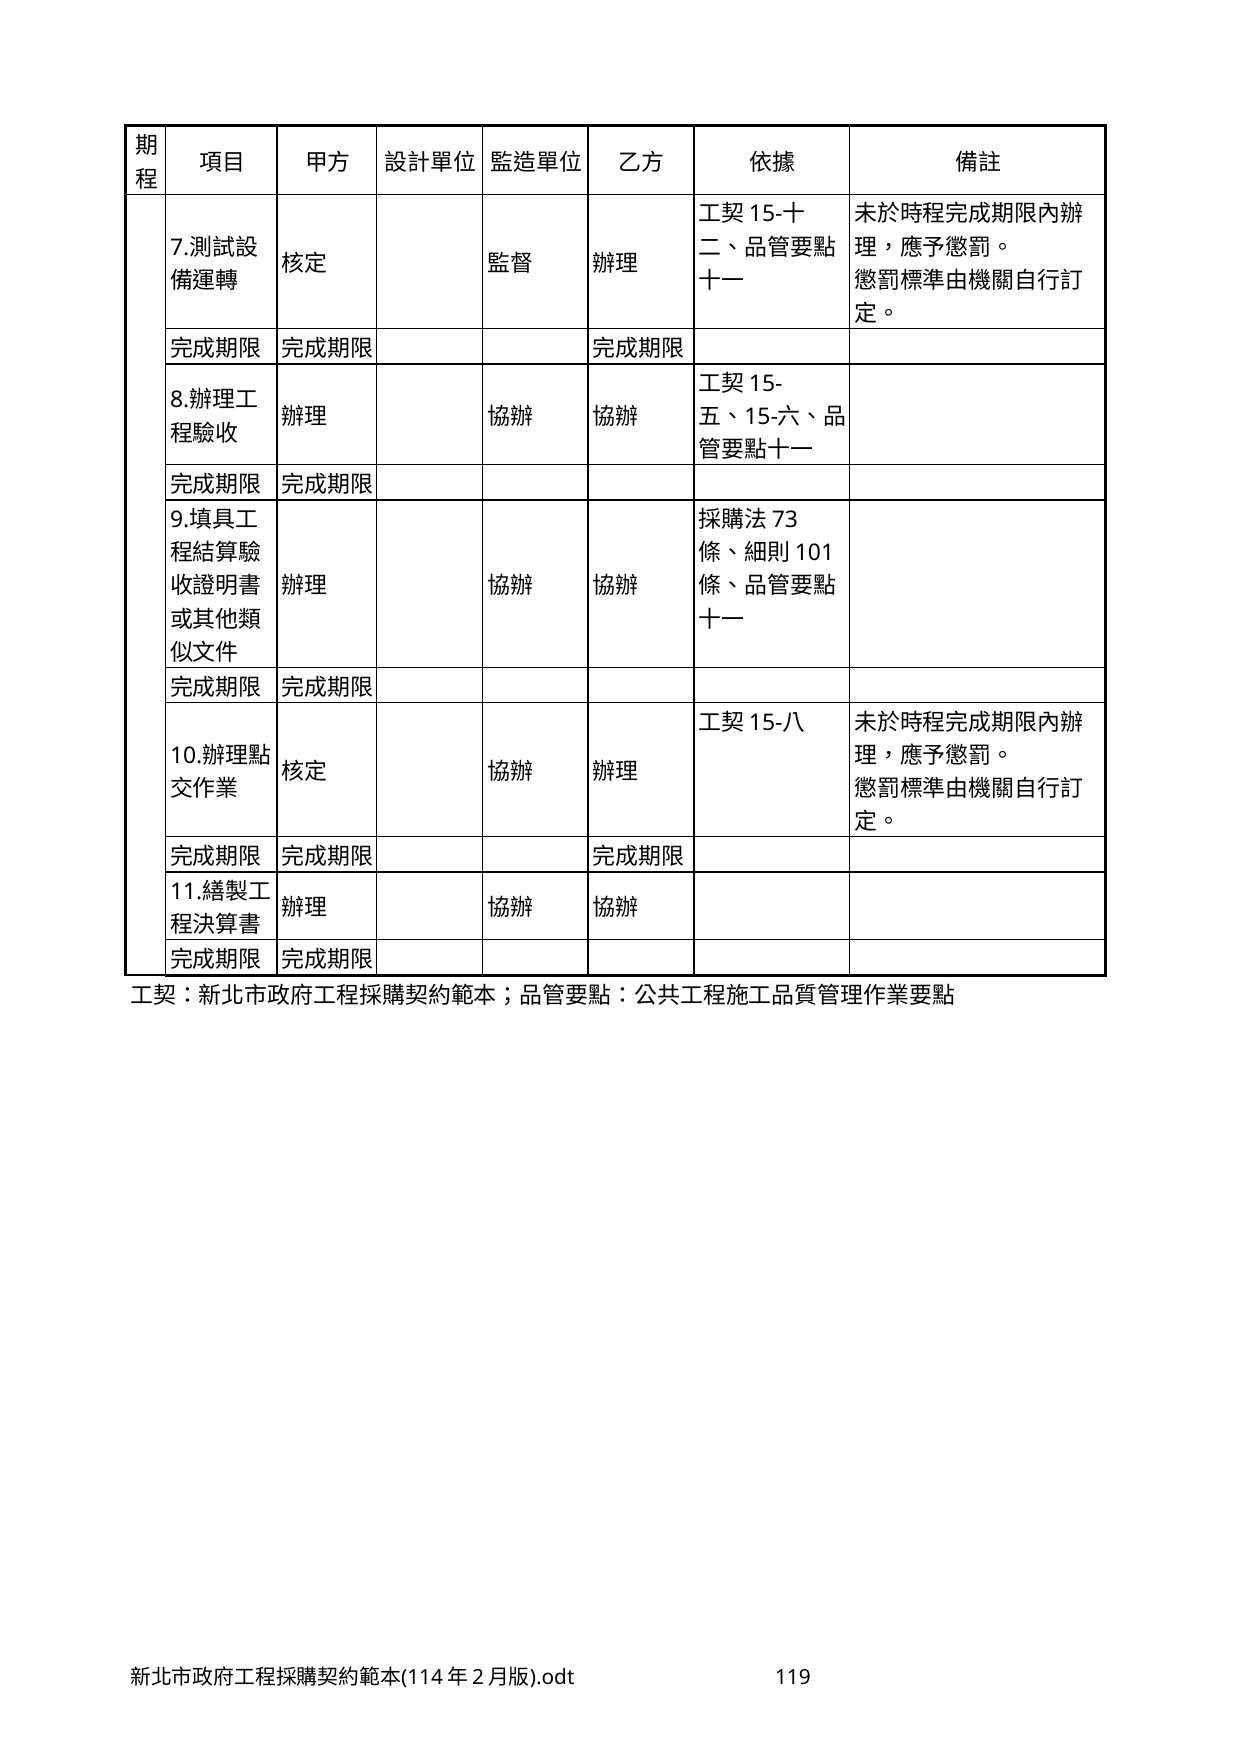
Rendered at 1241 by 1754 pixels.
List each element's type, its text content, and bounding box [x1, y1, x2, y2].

table_cell [483, 668, 587, 702]
table_cell 11.繕製工程決算書 [166, 873, 276, 939]
table_cell 辦理 [589, 195, 693, 328]
table_cell [850, 365, 1104, 464]
table_cell 核定 [278, 703, 376, 836]
table_cell 完成期限 [166, 940, 276, 974]
table_cell 工契15-十二、品管要點十一 [695, 195, 849, 328]
table_cell [695, 873, 849, 939]
table_cell [850, 873, 1104, 939]
table_cell 完成期限 [278, 465, 376, 499]
table_cell 辦理 [278, 365, 376, 464]
table_cell 工契15-八 [695, 703, 849, 836]
table_header 期程 [127, 127, 165, 194]
table_cell [377, 365, 482, 464]
table_cell [377, 873, 482, 939]
table_cell 辦理 [278, 873, 376, 939]
table_cell 辦理 [278, 501, 376, 667]
table_header 依據 [695, 127, 849, 194]
table_header 甲方 [278, 127, 376, 194]
table_cell [483, 329, 587, 363]
table_cell 未於時程完成期限內辦理，應予懲罰。 懲罰標準由機關自行訂定。 [850, 703, 1104, 836]
table_cell 完成期限 [166, 465, 276, 499]
table_header 項目 [166, 127, 276, 194]
table_cell 工契15-五、15-六、品管要點十一 [695, 365, 849, 464]
table_cell [377, 329, 482, 363]
table_cell [589, 940, 693, 974]
table_header 監造單位 [483, 127, 587, 194]
table_cell [483, 837, 587, 871]
text 工契：新北市政府工程採購契約範本；品管要點：公共工程施工品質管理作業要點 [130, 977, 1110, 1010]
table_cell [377, 465, 482, 499]
table_cell 完成期限 [166, 668, 276, 702]
table_header 備註 [850, 127, 1104, 194]
table_cell 採購法73條、細則101條、品管要點十一 [695, 501, 849, 667]
table_cell [483, 940, 587, 974]
table_cell 未於時程完成期限內辦理，應予懲罰。 懲罰標準由機關自行訂定。 [850, 195, 1104, 328]
table_cell [850, 501, 1104, 667]
table_cell [589, 465, 693, 499]
table_cell [483, 465, 587, 499]
table_cell 完成期限 [278, 837, 376, 871]
table_cell [377, 668, 482, 702]
table_cell [850, 837, 1104, 871]
table_cell [377, 940, 482, 974]
table_cell 完成期限 [166, 329, 276, 363]
table_cell 8.辦理工程驗收 [166, 365, 276, 464]
table_cell [695, 668, 849, 702]
table_cell 完成期限 [589, 837, 693, 871]
table_cell 完成期限 [589, 329, 693, 363]
table_cell 協辦 [589, 501, 693, 667]
table_cell 辦理 [589, 703, 693, 836]
table_cell 協辦 [589, 873, 693, 939]
table_cell [377, 501, 482, 667]
table_cell [377, 837, 482, 871]
table_cell [377, 195, 482, 328]
table_cell 完成期限 [278, 668, 376, 702]
table_cell 9.填具工程結算驗收證明書或其他類似文件 [166, 501, 276, 667]
table_cell 完成期限 [166, 837, 276, 871]
table_cell 協辦 [483, 501, 587, 667]
table_cell 協辦 [589, 365, 693, 464]
table_cell [850, 465, 1104, 499]
table_cell 協辦 [483, 365, 587, 464]
table_header 乙方 [589, 127, 693, 194]
table_cell [850, 940, 1104, 974]
table_cell [127, 195, 165, 974]
table_cell [695, 837, 849, 871]
table_cell [695, 940, 849, 974]
table_cell 協辦 [483, 873, 587, 939]
table_cell [589, 668, 693, 702]
table_cell 完成期限 [278, 940, 376, 974]
table_cell 7.測試設備運轉 [166, 195, 276, 328]
table_cell [377, 703, 482, 836]
table_cell 協辦 [483, 703, 587, 836]
table_cell [695, 465, 849, 499]
table_cell [850, 668, 1104, 702]
table_cell [695, 329, 849, 363]
table_cell 10.辦理點交作業 [166, 703, 276, 836]
table_cell 監督 [483, 195, 587, 328]
table_cell 核定 [278, 195, 376, 328]
table_header 設計單位 [377, 127, 482, 194]
table_cell [850, 329, 1104, 363]
table_cell 完成期限 [278, 329, 376, 363]
